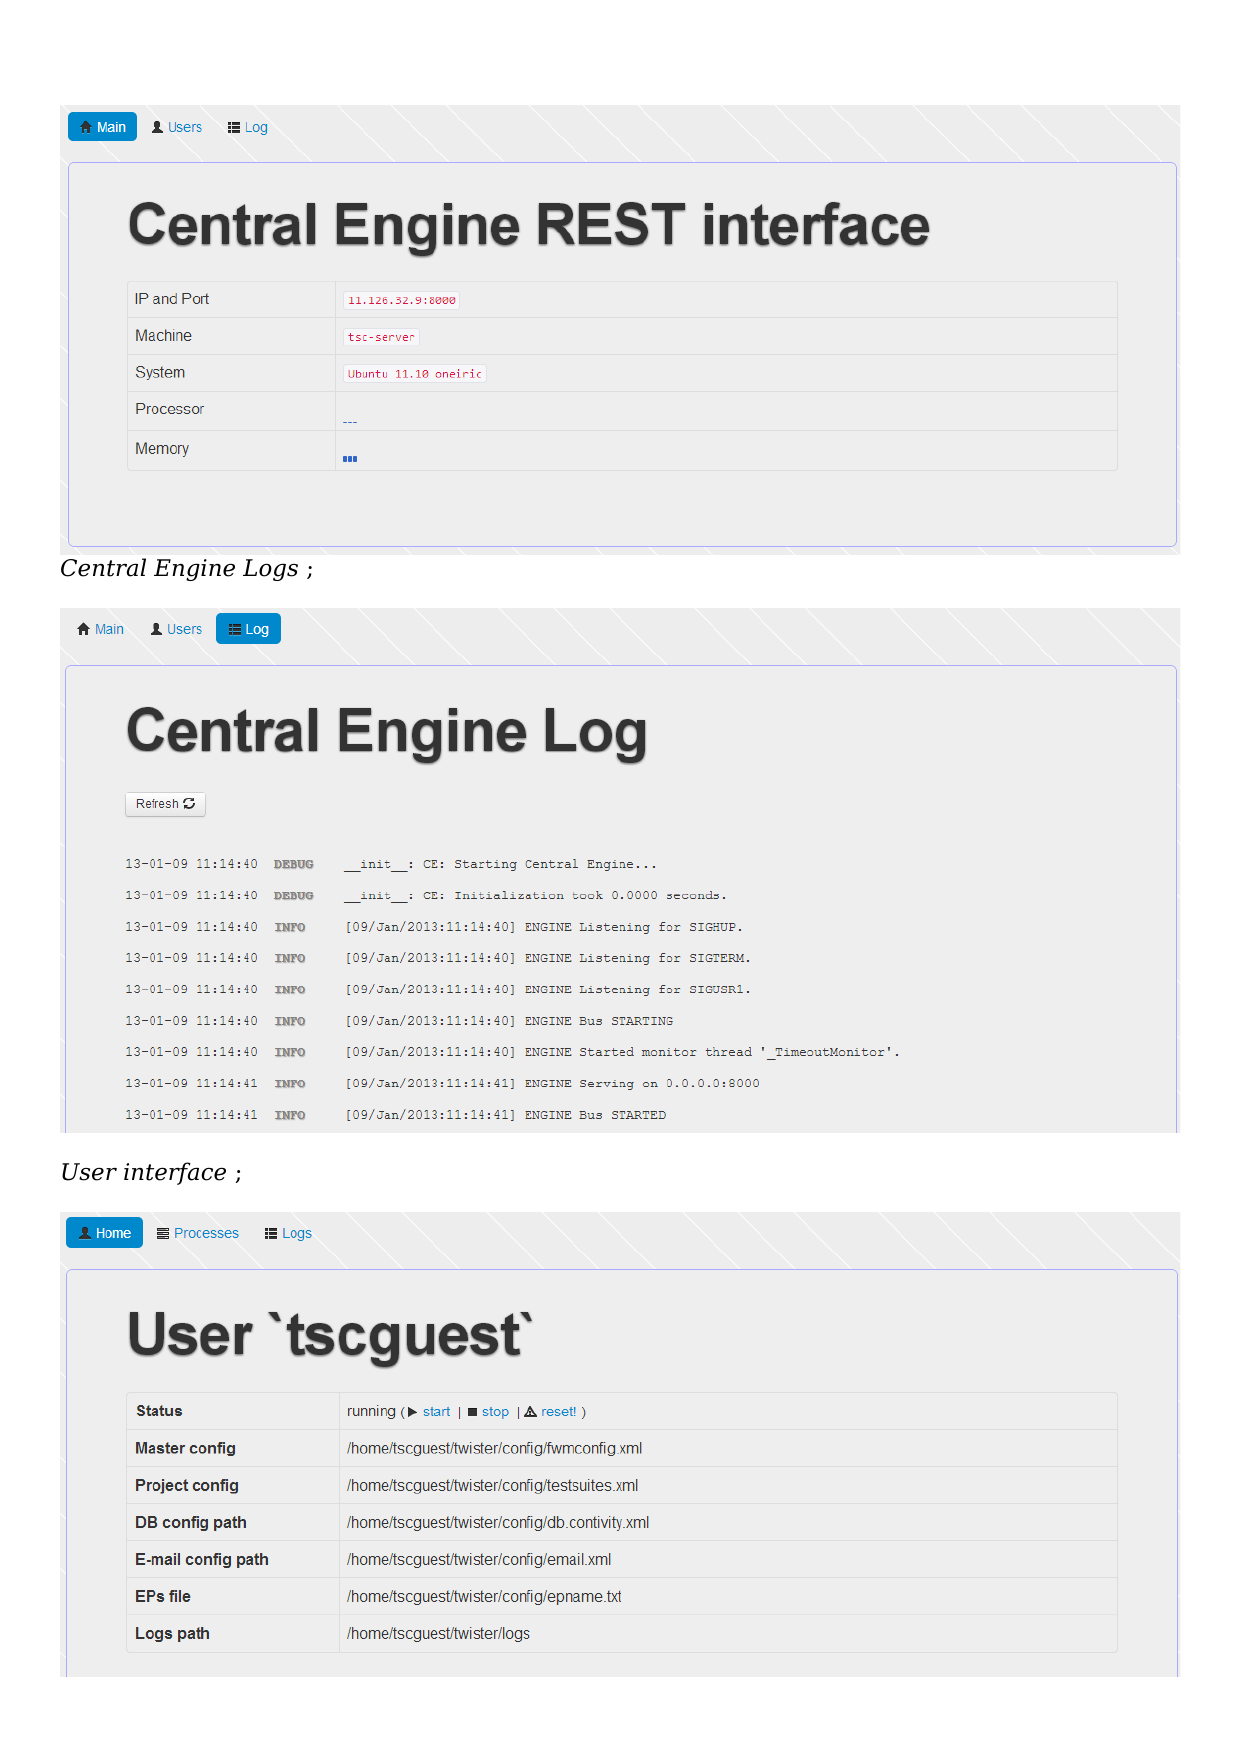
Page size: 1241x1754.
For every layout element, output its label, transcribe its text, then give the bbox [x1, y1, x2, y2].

picture [60, 105, 1181, 555]
text User interface ; [60, 1159, 1181, 1186]
text Central Engine Logs ; [60, 555, 1181, 582]
picture [60, 608, 1181, 1133]
picture [60, 1212, 1181, 1677]
